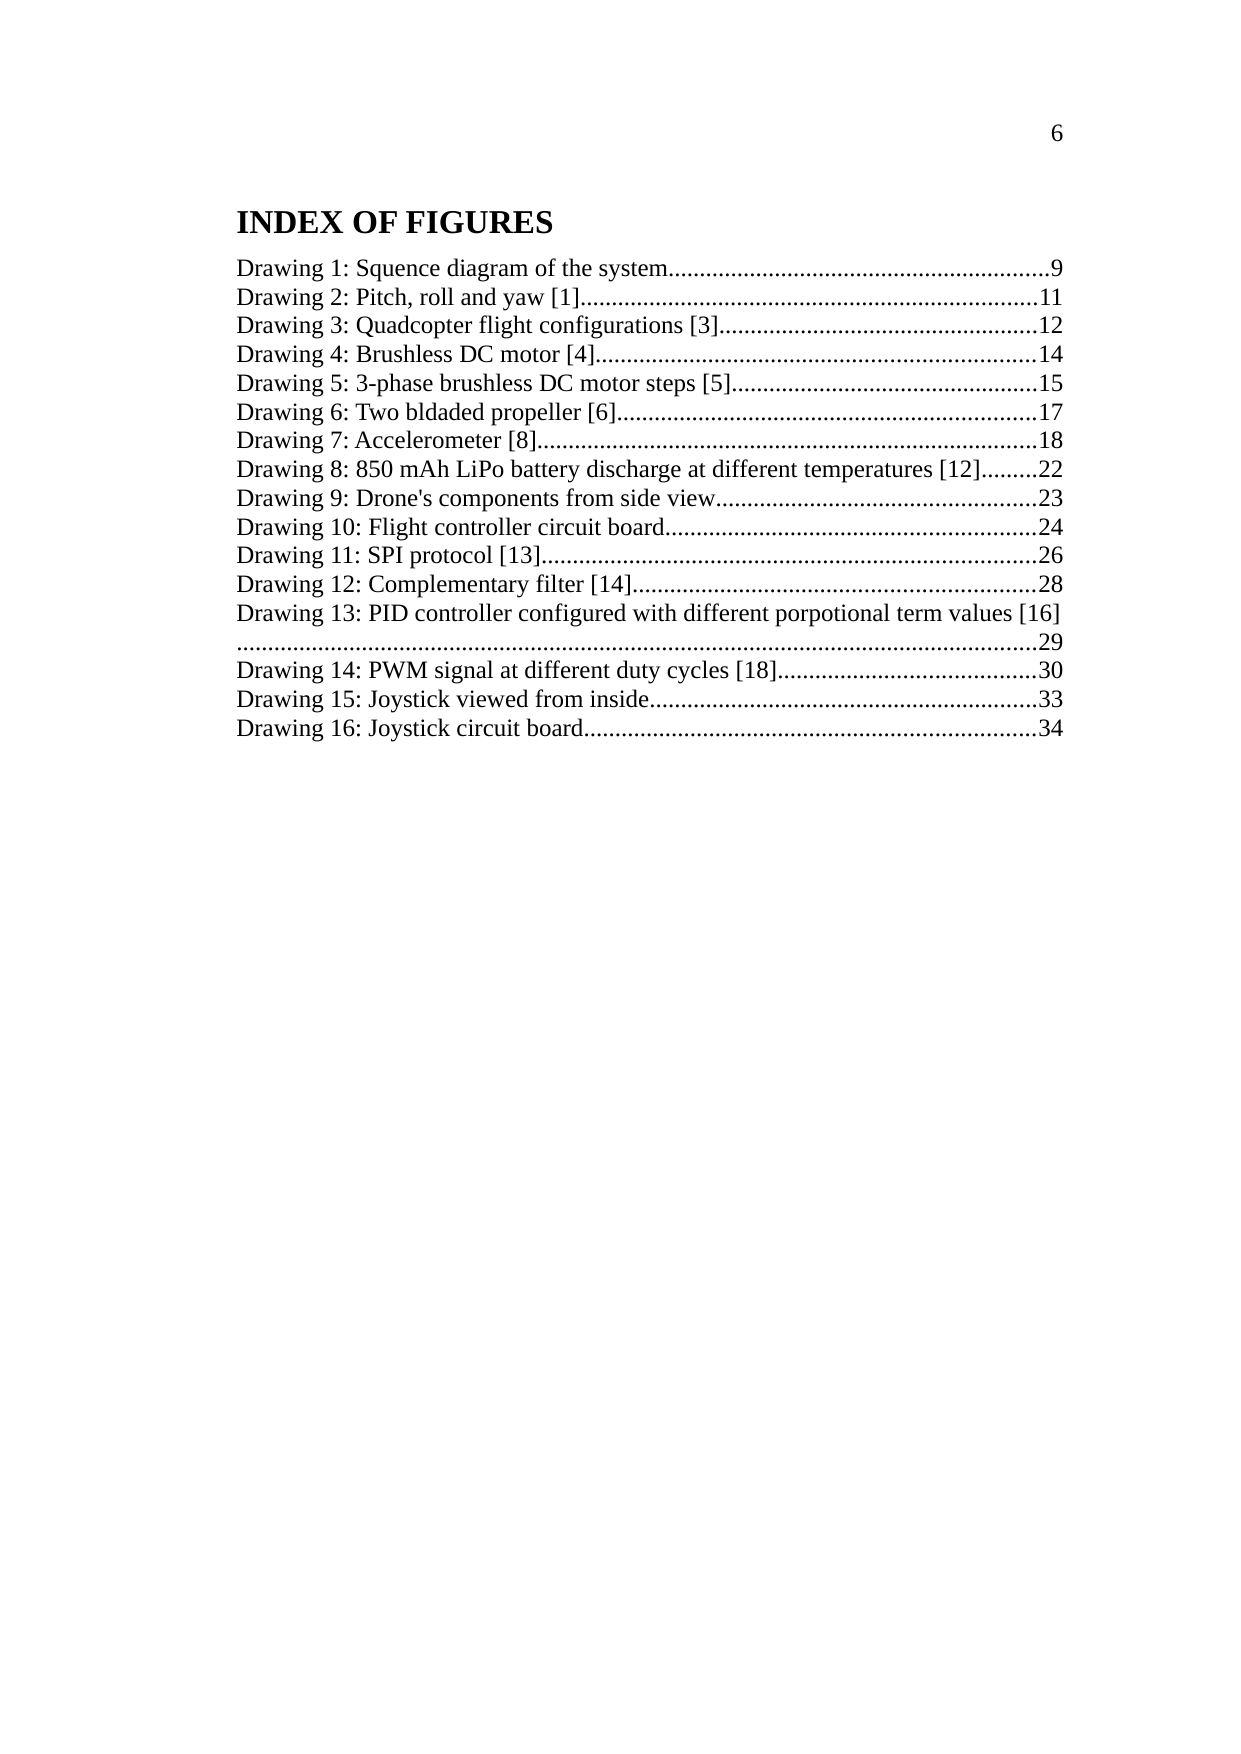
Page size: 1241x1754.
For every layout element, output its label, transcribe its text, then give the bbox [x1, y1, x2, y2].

text Drawing 12: Complementary filter [14] 28 [236, 569, 1063, 598]
text Drawing 14: PWM signal at different duty cycles [18] 30 [236, 656, 1063, 684]
text Drawing 16: Joystick circuit board 34 [236, 713, 1063, 742]
text Drawing 11: SPI protocol [13] 26 [236, 541, 1063, 569]
text Drawing 3: Quadcopter flight configurations [3] 12 [236, 311, 1063, 339]
text Drawing 10: Flight controller circuit board 24 [236, 512, 1063, 541]
text Drawing 2: Pitch, roll and yaw [1] 11 [236, 282, 1063, 311]
text Drawing 9: Drone's components from side view 23 [236, 483, 1063, 512]
text Drawing 4: Brushless DC motor [4] 14 [236, 339, 1063, 368]
text Drawing 7: Accelerometer [8] 18 [236, 426, 1063, 454]
text Drawing 5: 3-phase brushless DC motor steps [5] 15 [236, 368, 1063, 397]
subtitle Index of figures [236, 202, 1063, 241]
text Drawing 8: 850 mAh LiPo battery discharge at different temperatures [12] 22 [236, 454, 1063, 483]
text Drawing 6: Two bldaded propeller [6] 17 [236, 397, 1063, 426]
text Drawing 1: Squence diagram of the system 9 [236, 253, 1063, 282]
text Drawing 13: PID controller configured with different porpotional term values [16] 29 [236, 598, 1063, 656]
text Drawing 15: Joystick viewed from inside 33 [236, 684, 1063, 713]
